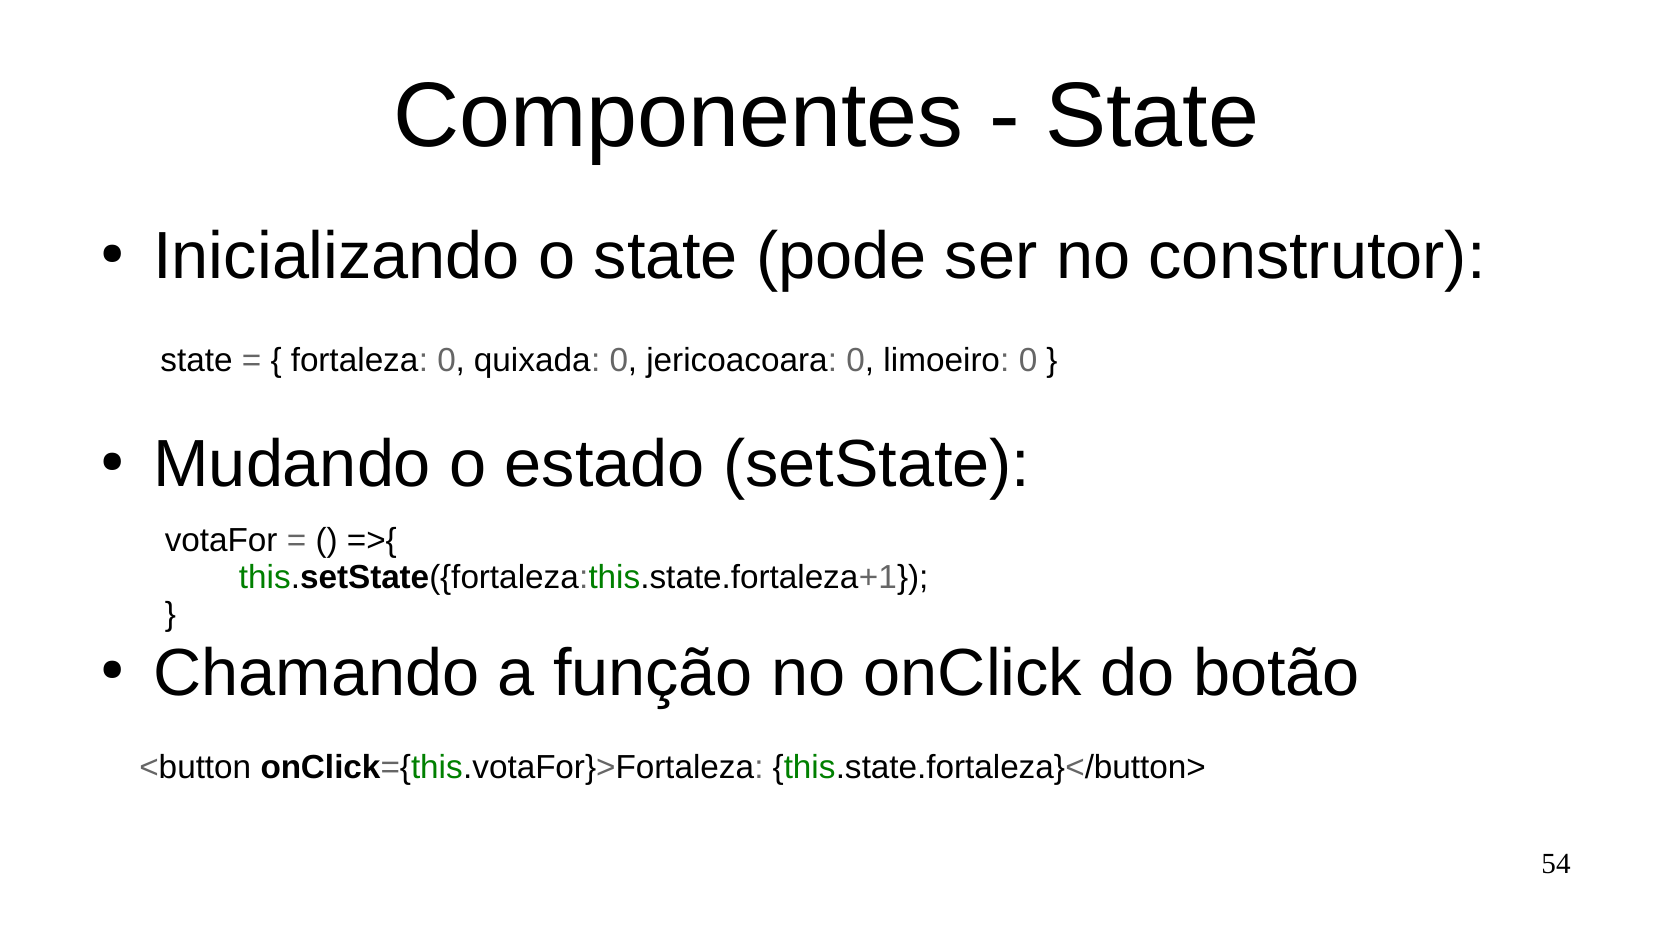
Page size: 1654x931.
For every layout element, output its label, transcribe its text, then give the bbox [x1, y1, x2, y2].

text_box votaFor = () =>{ this.setState({fortaleza:this.state.fortaleza+1}); } [150, 514, 1353, 640]
text_box state = { fortaleza: 0, quixada: 0, jericoacoara: 0, limoeiro: 0 } [108, 333, 1241, 386]
text_box <button onClick={this.votaFor}>Fortaleza: {this.state.fortaleza}</button> [124, 740, 1448, 793]
list Inicializando o state (pode ser no construtor): Mudando o estado (setState): Chamando a função no onClick do botão [82, 217, 1571, 758]
title Componentes - State [82, 37, 1571, 193]
